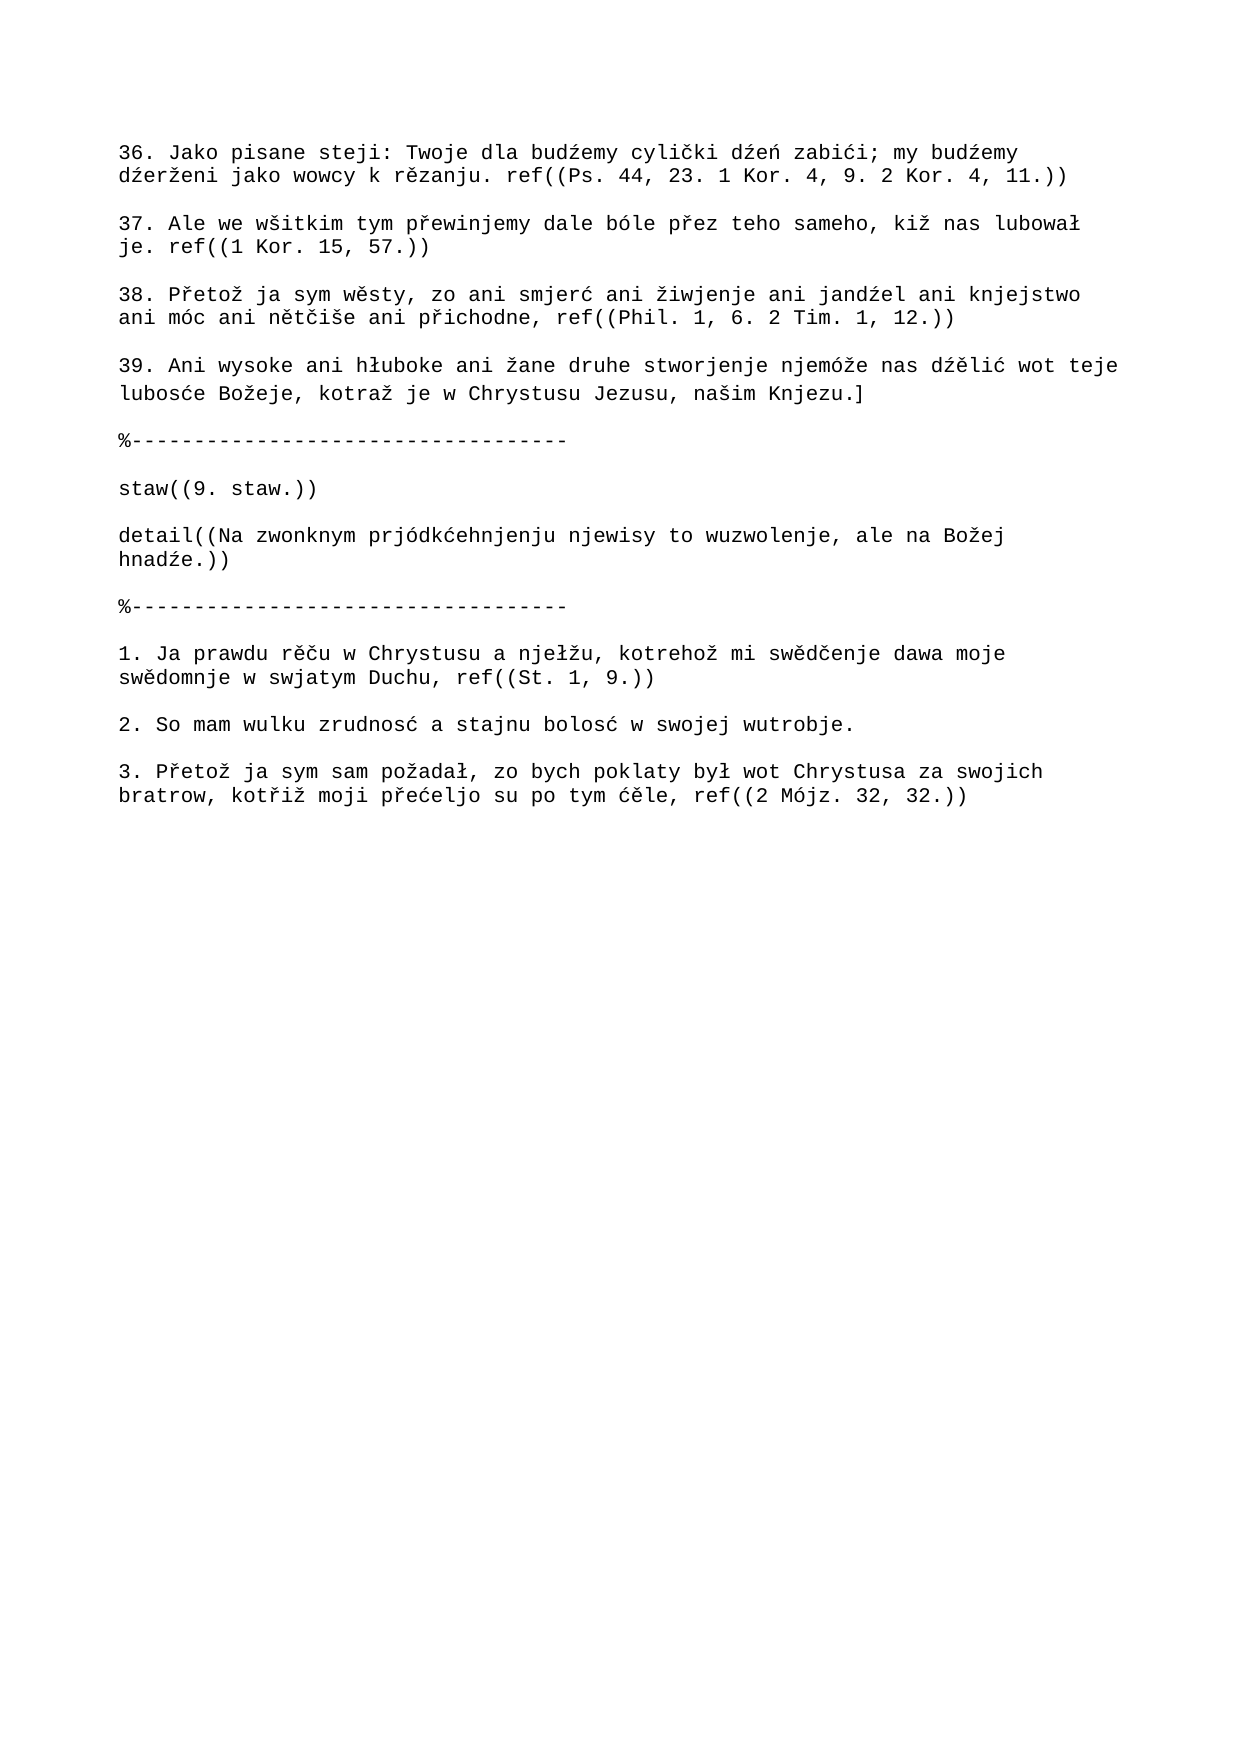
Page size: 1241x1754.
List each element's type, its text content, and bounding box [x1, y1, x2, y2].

text 36. Jako pisane steji: Twoje dla budźemy cylički dźeń zabići; my budźemy dźerženi jako wowcy k rězanju. ref((Ps. 44, 23. 1 Kor. 4, 9. 2 Kor. 4, 11.)) [118, 142, 1122, 189]
text 37. Ale we wšitkim tym přewinjemy dale bóle přez teho sameho, kiž nas lubował je. ref((1 Kor. 15, 57.)) [118, 213, 1122, 260]
text 39. Ani wysoke ani hłuboke ani žane druhe stworjenje njemóže nas dźělić wot teje lubosće Božeje, kotraž je w Chrystusu Jezusu, našim Knjezu.] [118, 354, 1122, 407]
text %----------------------------------- [118, 430, 1122, 454]
text 3. Přetož ja sym sam požadał, zo bych poklaty był wot Chrystusa za swojich bratrow, kotřiž moji přećeljo su po tym ćěle, ref((2 Mójz. 32, 32.)) [118, 761, 1122, 809]
text 38. Přetož ja sym wěsty, zo ani smjerć ani žiwjenje ani jandźel ani knjejstwo ani móc ani nětčiše ani přichodne, ref((Phil. 1, 6. 2 Tim. 1, 12.)) [118, 284, 1122, 331]
text staw((9. staw.)) [118, 478, 1122, 501]
text 1. Ja prawdu rěču w Chrystusu a njełžu, kotrehož mi swědčenje dawa moje swědomnje w swjatym Duchu, ref((St. 1, 9.)) [118, 643, 1122, 691]
text %----------------------------------- [118, 596, 1122, 619]
text detail((Na zwonknym prjódkćehnjenju njewisy to wuzwolenje, ale na Božej hnadźe.)) [118, 525, 1122, 572]
text 2. So mam wulku zrudnosć a stajnu bolosć w swojej wutrobje. [118, 714, 1122, 738]
